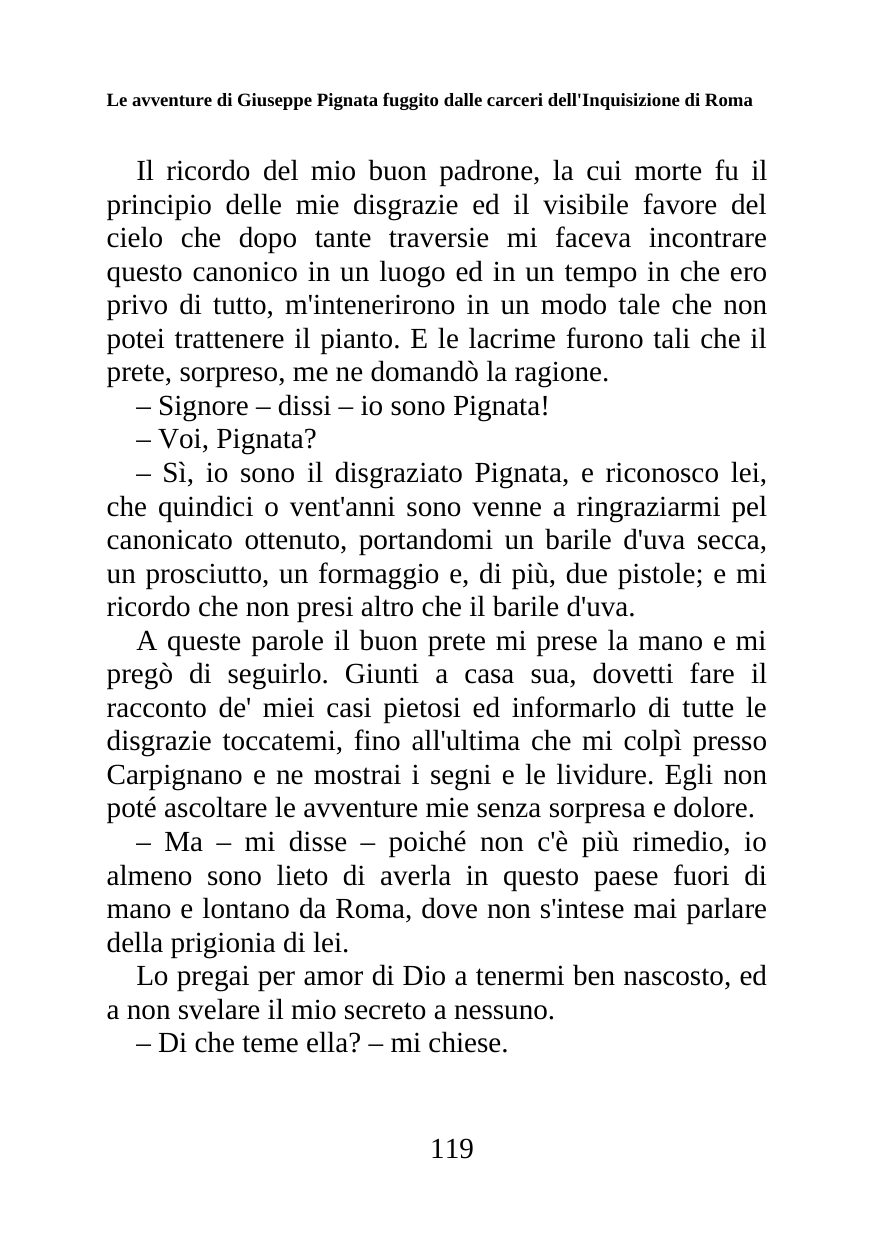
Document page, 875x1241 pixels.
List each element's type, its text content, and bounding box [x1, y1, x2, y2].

text – Signore – dissi – io sono Pignata! [106, 388, 768, 422]
text – Di che teme ella? – mi chiese. [106, 1025, 768, 1059]
text Lo pregai per amor di Dio a tenermi ben nascosto, ed a non svelare il mio secreto a nessuno. [106, 958, 768, 1025]
text – Ma – mi disse – poiché non c'è più rimedio, io almeno sono lieto di averla in questo paese fuori di mano e lontano da Roma, dove non s'intese mai parlare della prigionia di lei. [106, 824, 768, 958]
text A queste parole il buon prete mi prese la mano e mi pregò di seguirlo. Giunti a casa sua, dovetti fare il racconto de' miei casi pietosi ed informarlo di tutte le disgrazie toccatemi, fino all'ultima che mi colpì presso Carpignano e ne mostrai i segni e le lividure. Egli non poté ascoltare le avventure mie senza sorpresa e dolore. [106, 623, 768, 824]
text – Sì, io sono il disgraziato Pignata, e riconosco lei, che quindici o vent'anni sono venne a ringraziarmi pel canonicato ottenuto, portandomi un barile d'uva secca, un prosciutto, un formaggio e, di più, due pistole; e mi ricordo che non presi altro che il barile d'uva. [106, 455, 768, 623]
text – Voi, Pignata? [106, 422, 768, 455]
text Il ricordo del mio buon padrone, la cui morte fu il principio delle mie disgrazie ed il visibile favore del cielo che dopo tante traversie mi faceva incontrare questo canonico in un luogo ed in un tempo in che ero privo di tutto, m'intenerirono in un modo tale che non potei trattenere il pianto. E le lacrime furono tali che il prete, sorpreso, me ne domandò la ragione. [106, 153, 768, 388]
